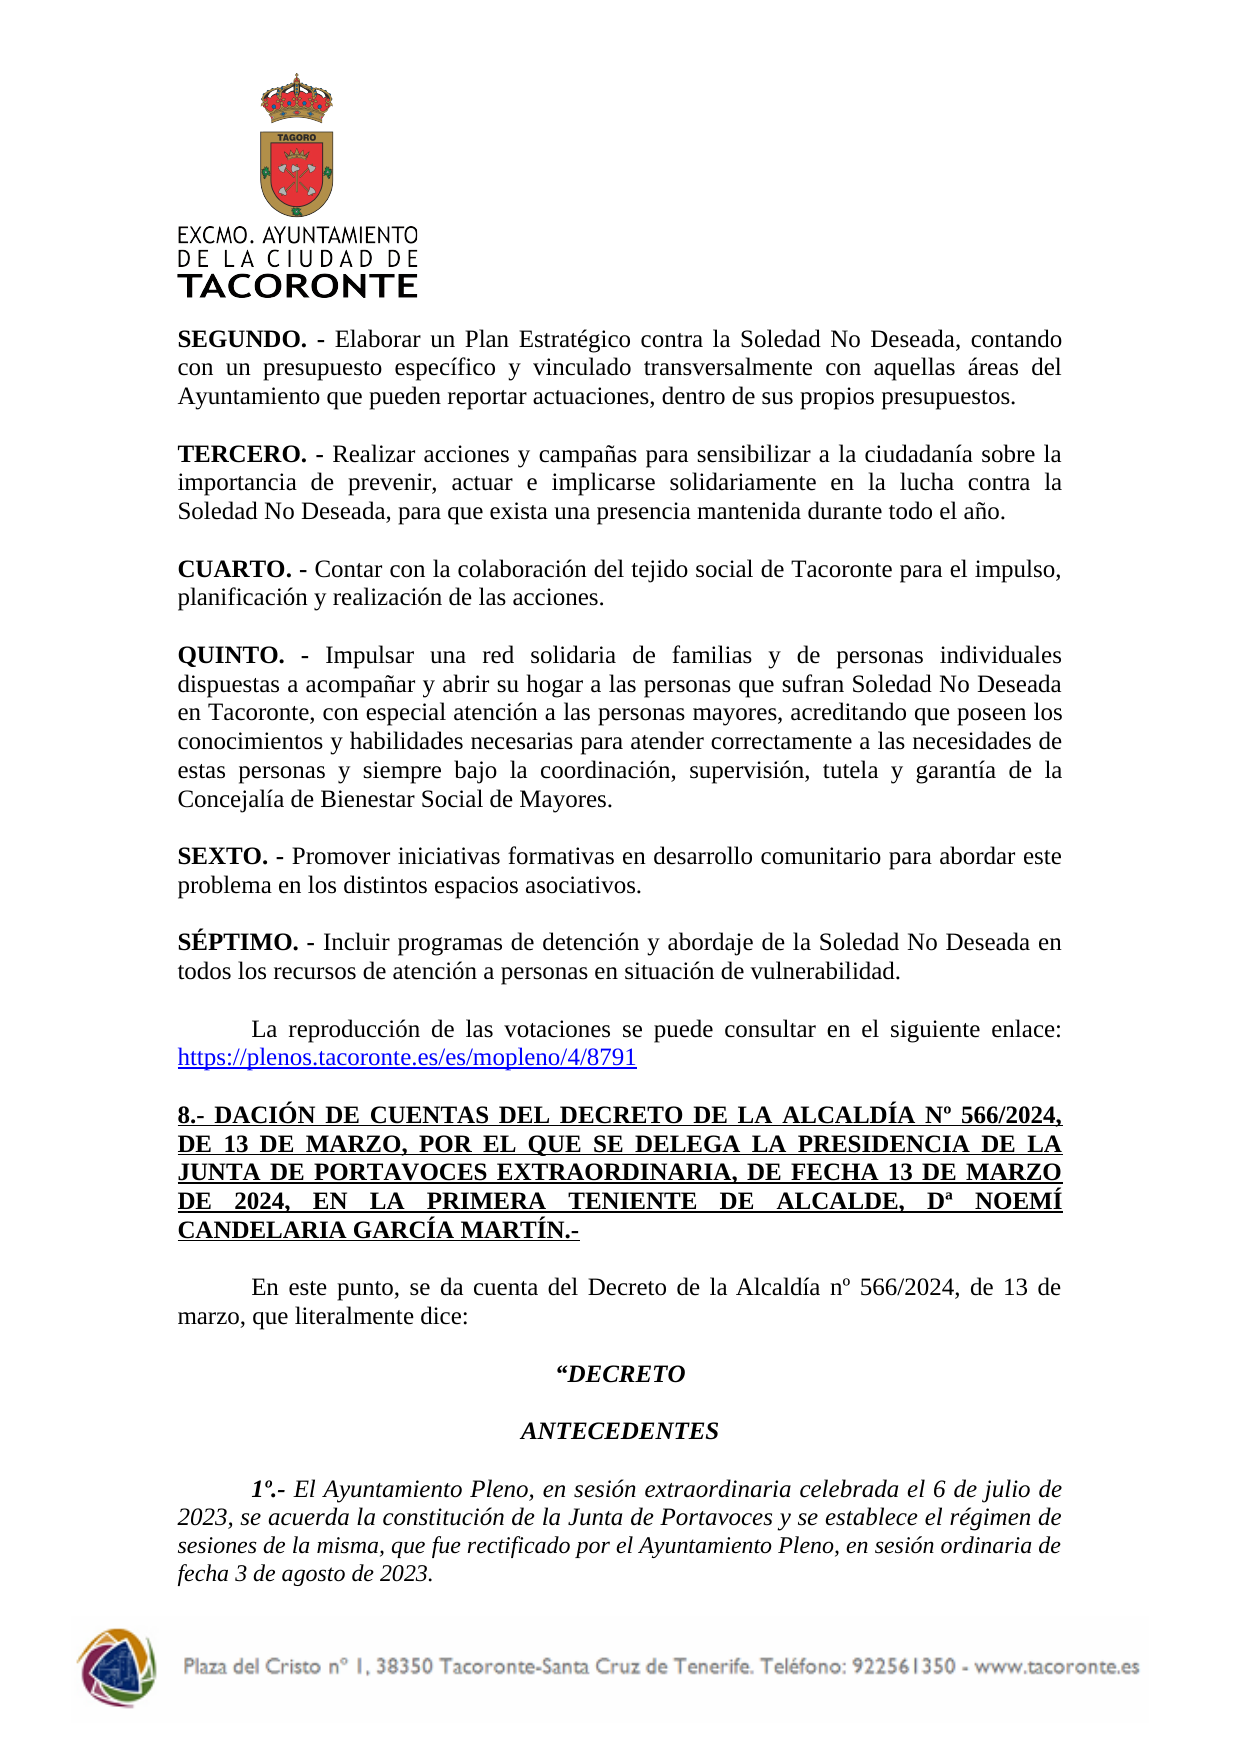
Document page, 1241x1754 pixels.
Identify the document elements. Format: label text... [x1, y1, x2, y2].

text CANDELARIA GARCÍA MARTÍN.- [177, 1212, 1063, 1244]
text SÉPTIMO. - Incluir programas de detención y abordaje de la Soledad No Deseada en todos los recursos de atención a personas en situación de vulnerabilidad. [177, 927, 1063, 985]
text JUNTA DE PORTAVOCES EXTRAORDINARIA, DE FECHA 13 DE MARZO [177, 1155, 1063, 1182]
text En este punto, se da cuenta del Decreto de la Alcaldía nº 566/2024, de 13 de marzo, que literalmente dice: [177, 1272, 1063, 1330]
text TERCERO. - Realizar acciones y campañas para sensibilizar a la ciudadanía sobre la importancia de prevenir, actuar e implicarse solidariamente en la lucha contra la Soledad No Deseada, para que exista una presencia mantenida durante todo el año. [177, 439, 1063, 525]
picture [177, 73, 418, 298]
text QUINTO. - Impulsar una red solidaria de familias y de personas individuales dispuestas a acompañar y abrir su hogar a las personas que sufran Soledad No Deseada en Tacoronte, con especial atención a las personas mayores, acreditando que poseen los conocimientos y habilidades necesarias para atender correctamente a las necesidades de estas personas y siempre bajo la coordinación, supervisión, tutela y garantía de la Concejalía de Bienestar Social de Mayores. [177, 640, 1063, 812]
text La reproducción de las votaciones se puede consultar en el siguiente enlace: https://plenos.tacoronte.es/es/mopleno/4/8791 [177, 1014, 1063, 1071]
text SEGUNDO. - Elaborar un Plan Estratégico contra la Soledad No Deseada, contando con un presupuesto específico y vinculado transversalmente con aquellas áreas del Ayuntamiento que pueden reportar actuaciones, dentro de sus propios presupuestos. [177, 324, 1063, 410]
text DE 2024, EN LA PRIMERA TENIENTE DE ALCALDE, Dª NOEMÍ [177, 1183, 1063, 1211]
text 1º.- El Ayuntamiento Pleno, en sesión extraordinaria celebrada el 6 de julio de 2023, se acuerda la constitución de la Junta de Portavoces y se establece el régimen de sesiones de la misma, que fue rectificado por el Ayuntamiento Pleno, en sesión ordinaria de fecha 3 de agosto de 2023. [177, 1474, 1063, 1586]
text CUARTO. - Contar con la colaboración del tejido social de Tacoronte para el impulso, planificación y realización de las acciones. [177, 554, 1063, 611]
text DE 13 DE MARZO, POR EL QUE SE DELEGA LA PRESIDENCIA DE LA [177, 1126, 1063, 1154]
picture [70, 1616, 1149, 1723]
text ANTECEDENTES [177, 1416, 1063, 1445]
text “DECRETO [177, 1359, 1063, 1387]
text 8.- DACIÓN DE CUENTAS DEL DECRETO DE LA ALCALDÍA Nº 566/2024, [177, 1100, 1063, 1125]
text SEXTO. - Promover iniciativas formativas en desarrollo comunitario para abordar este problema en los distintos espacios asociativos. [177, 841, 1063, 899]
